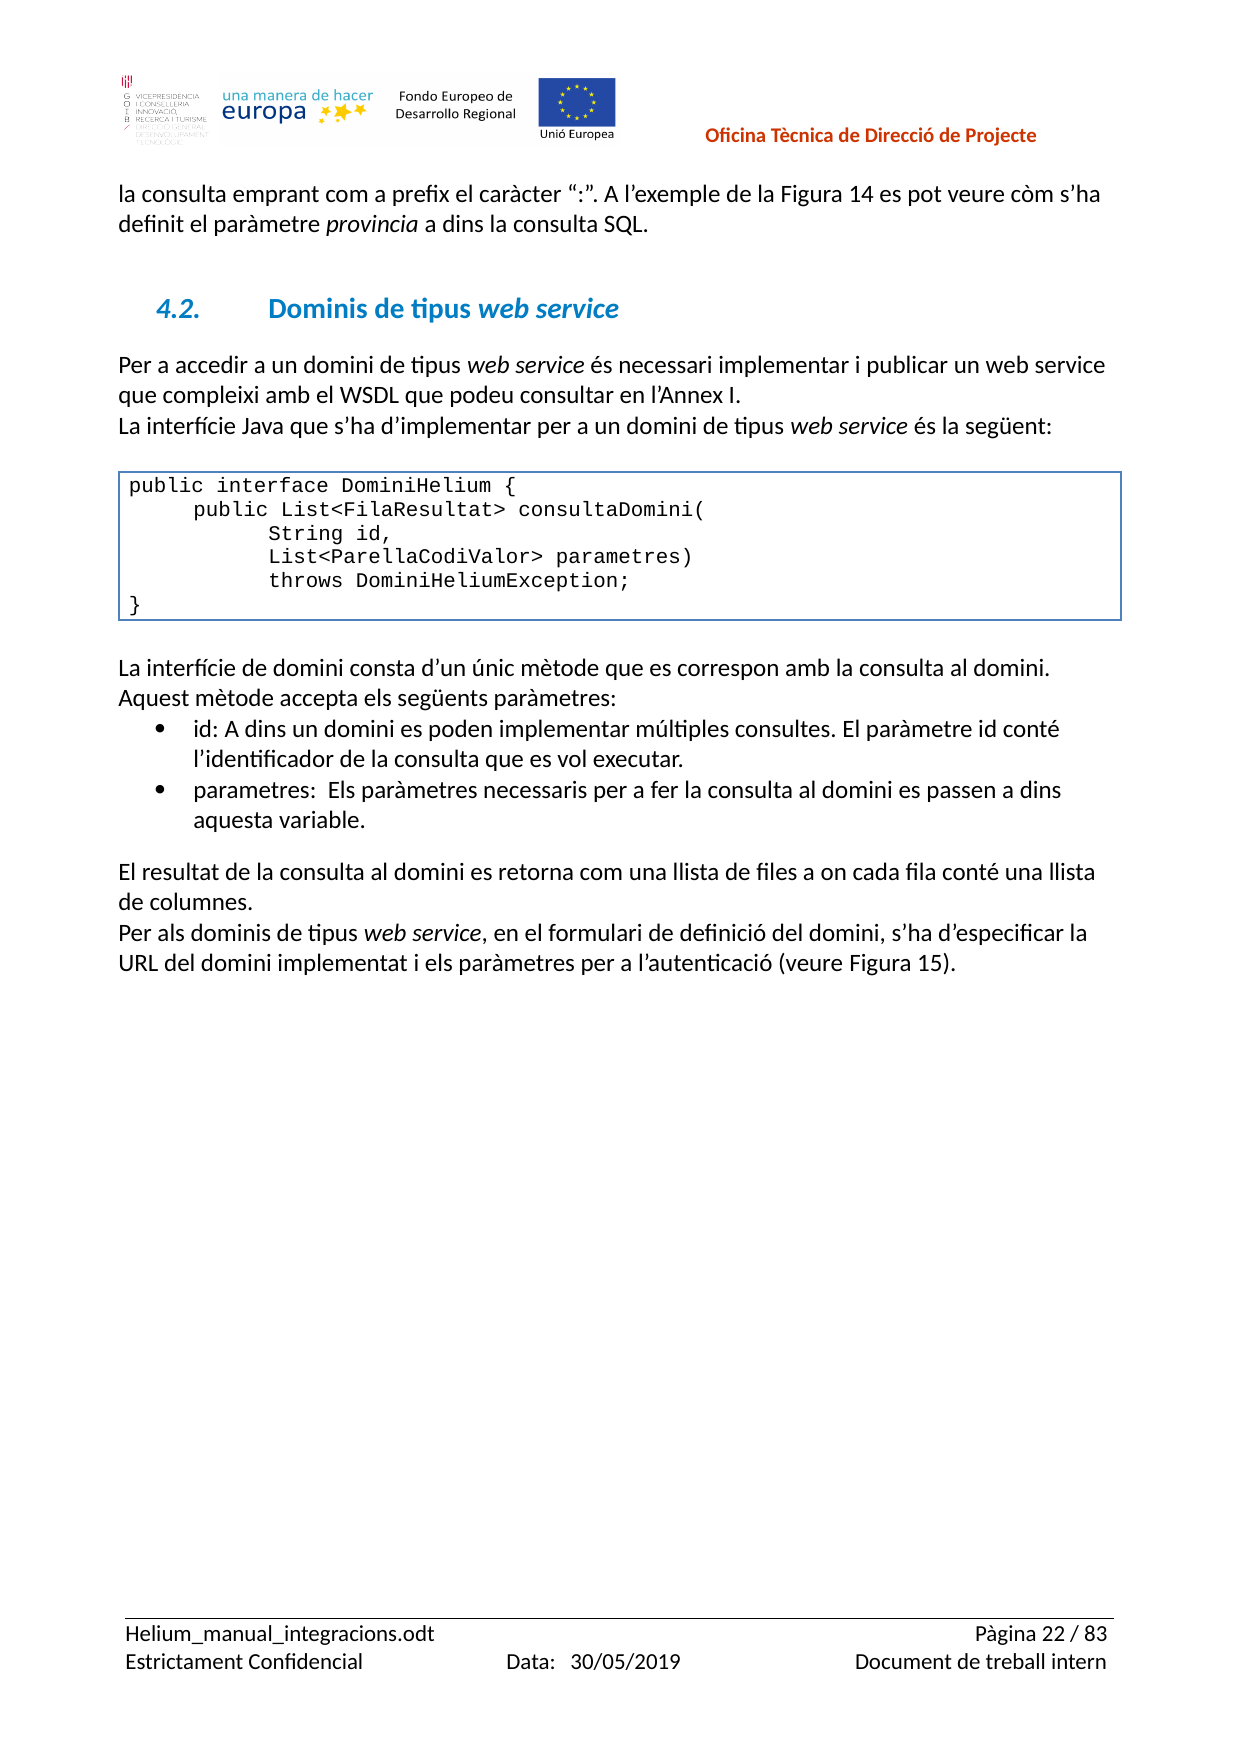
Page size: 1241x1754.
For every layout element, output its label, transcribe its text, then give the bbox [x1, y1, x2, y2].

text Per als dominis de tipus web service, en el formulari de definició del domini, s’ha d’especificar la URL del domini implementat i els paràmetres per a l’autenticació (veure Figura 15). [118, 917, 1122, 978]
list id: A dins un domini es poden implementar múltiples consultes. El paràmetre id conté l’identificador de la consulta que es vol executar. [156, 713, 1122, 774]
picture [219, 73, 621, 147]
subtitle Dominis de tipus web service [156, 290, 1122, 326]
text public List<FilaResultat> consultaDomini( [120, 495, 1120, 518]
text La interfície de domini consta d’un únic mètode que es correspon amb la consulta al domini. Aquest mètode accepta els següents paràmetres: [118, 652, 1122, 713]
picture [118, 73, 213, 147]
text public interface DominiHelium { [120, 473, 1120, 495]
list parametres: Els paràmetres necessaris per a fer la consulta al domini es passen a dins aquesta variable. [156, 774, 1122, 835]
text List<ParellaCodiValor> parametres) [120, 542, 1120, 566]
text la consulta emprant com a prefix el caràcter “:”. A l’exemple de la Figura 14 es pot veure còm s’ha definit el paràmetre provincia a dins la consulta SQL. [118, 178, 1122, 239]
text String id, [120, 518, 1120, 542]
text El resultat de la consulta al domini es retorna com una llista de files a on cada fila conté una llista de columnes. [118, 856, 1122, 917]
text Per a accedir a un domini de tipus web service és necessari implementar i publicar un web service que compleixi amb el WSDL que podeu consultar en l’Annex I. [118, 349, 1122, 410]
text } [120, 589, 1120, 619]
text La interfície Java que s’ha d’implementar per a un domini de tipus web service és la següent: [118, 410, 1122, 441]
text throws DominiHeliumException; [120, 566, 1120, 589]
